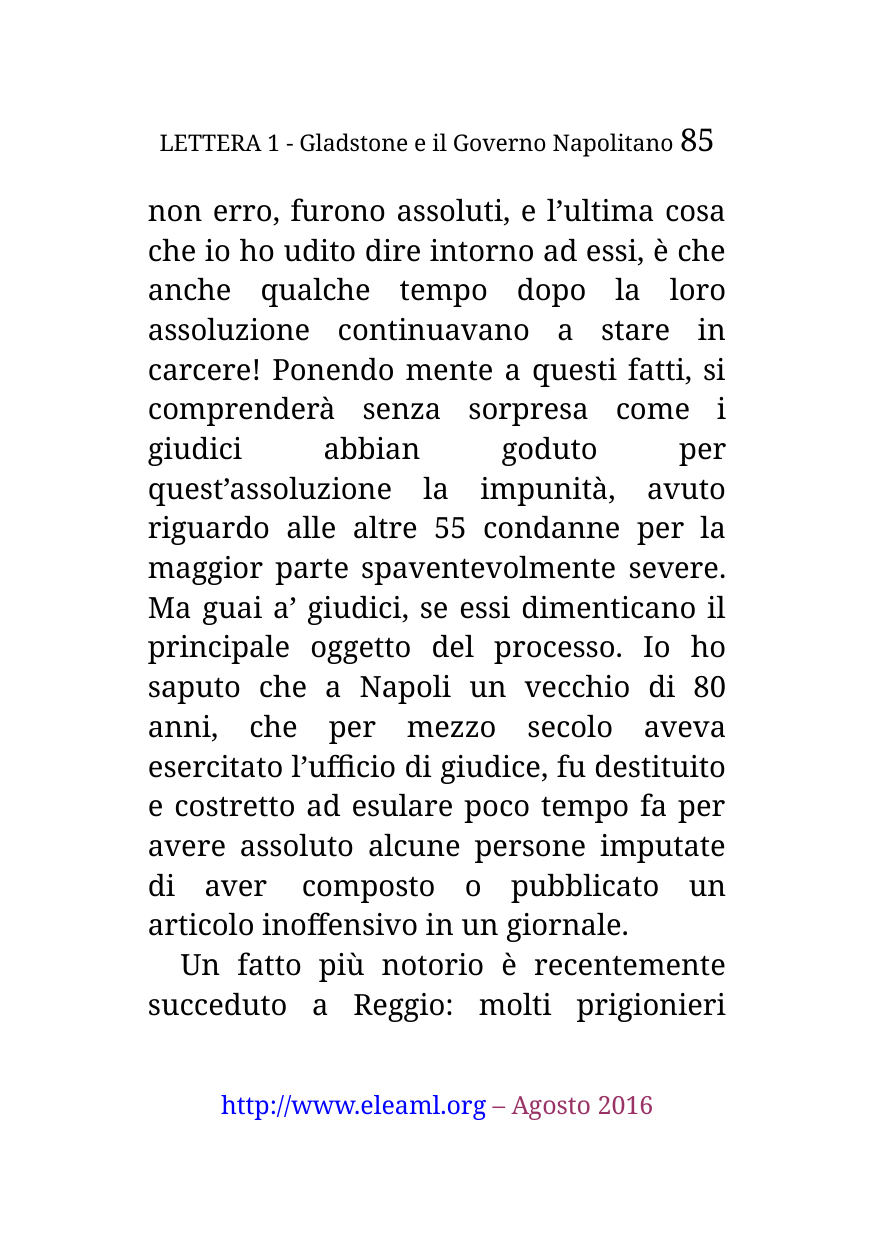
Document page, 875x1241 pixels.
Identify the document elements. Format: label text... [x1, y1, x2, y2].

text non erro, furono assoluti, e l’ultima cosa che io ho udito dire intorno ad essi, è che anche qualche tempo dopo la loro assoluzione continuavano a stare in carcere! Ponendo mente a questi fatti, si comprenderà senza sorpresa come i giudici abbian goduto per quest’assoluzione la impunità, avuto riguardo alle altre 55 condanne per la maggior parte spaventevolmente severe. Ma guai a’ giudici, se essi dimenticano il principale oggetto del processo. Io ho saputo che a Napoli un vecchio di 80 anni, che per mezzo secolo aveva esercitato l’ufficio di giudice, fu destituito e costretto ad esulare poco tempo fa per avere assoluto alcune persone imputate di aver composto o pubblicato un articolo inoffensivo in un giornale. [148, 190, 726, 944]
text Un fatto più notorio è recentemente succeduto a Reggio: molti prigionieri [148, 944, 726, 1024]
